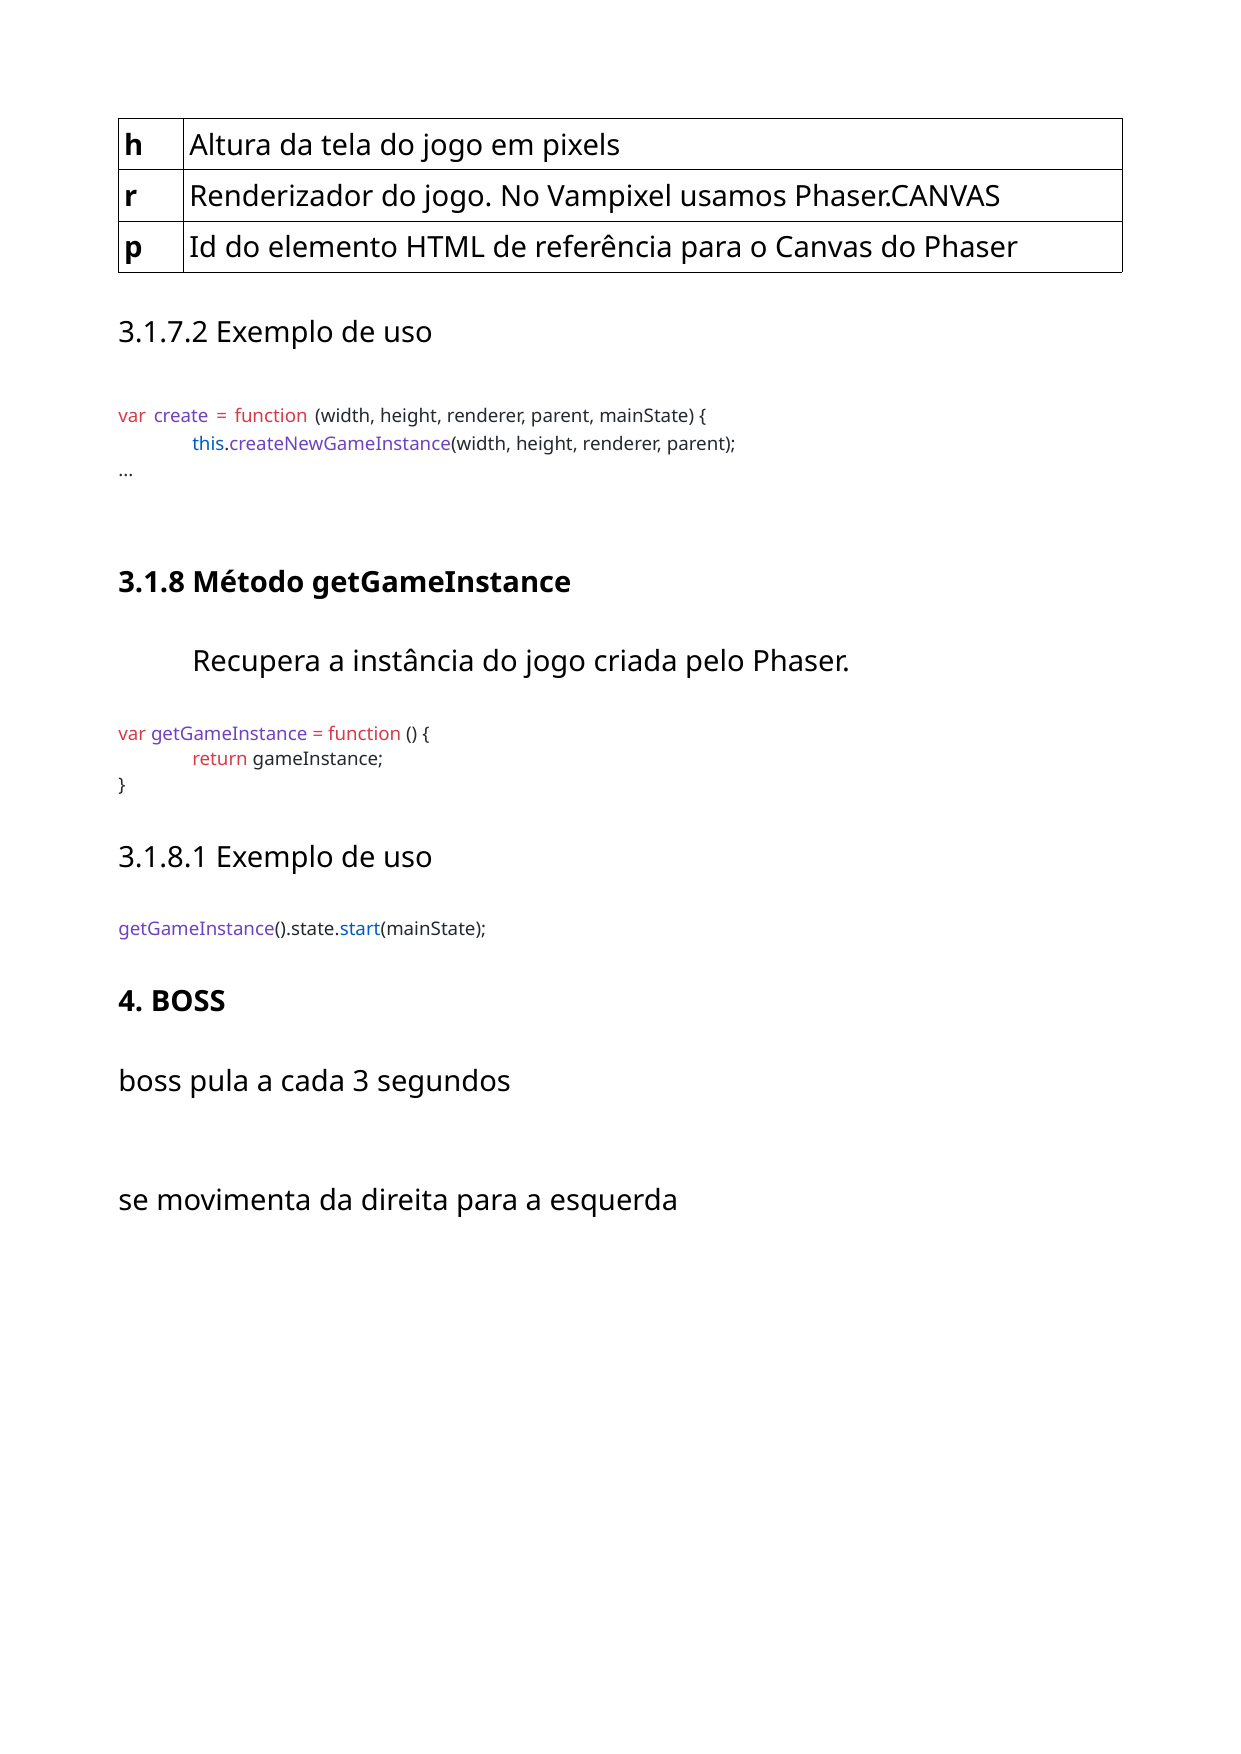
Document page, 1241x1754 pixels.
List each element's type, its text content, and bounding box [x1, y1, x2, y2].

text 4. BOSS [118, 981, 1122, 1020]
text 3.1.7.2 Exemplo de uso [118, 312, 1122, 351]
text 3.1.8 Método getGameInstance [118, 561, 1122, 601]
text se movimenta da direita para a esquerda [118, 1179, 1122, 1219]
text var create = function (width, height, renderer, parent, mainState) { [118, 391, 1122, 431]
table_cell r [119, 170, 183, 221]
table_cell p [119, 222, 183, 272]
table_cell Renderizador do jogo. No Vampixel usamos Phaser.CANVAS [184, 170, 1122, 221]
text var getGameInstance = function () { [118, 720, 1122, 745]
text 3.1.8.1 Exemplo de uso [118, 836, 1122, 876]
text boss pula a cada 3 segundos [118, 1060, 1122, 1100]
table_cell h [119, 119, 183, 169]
text ... [118, 456, 1122, 482]
table_cell Altura da tela do jogo em pixels [184, 119, 1122, 169]
text Recupera a instância do jogo criada pelo Phaser. [118, 641, 1122, 680]
table_cell Id do elemento HTML de referência para o Canvas do Phaser [184, 222, 1122, 272]
text } [118, 771, 1122, 796]
text getGameInstance().state.start(mainState); [118, 916, 1122, 941]
text this.createNewGameInstance(width, height, renderer, parent); [118, 431, 1122, 456]
text return gameInstance; [118, 745, 1122, 771]
